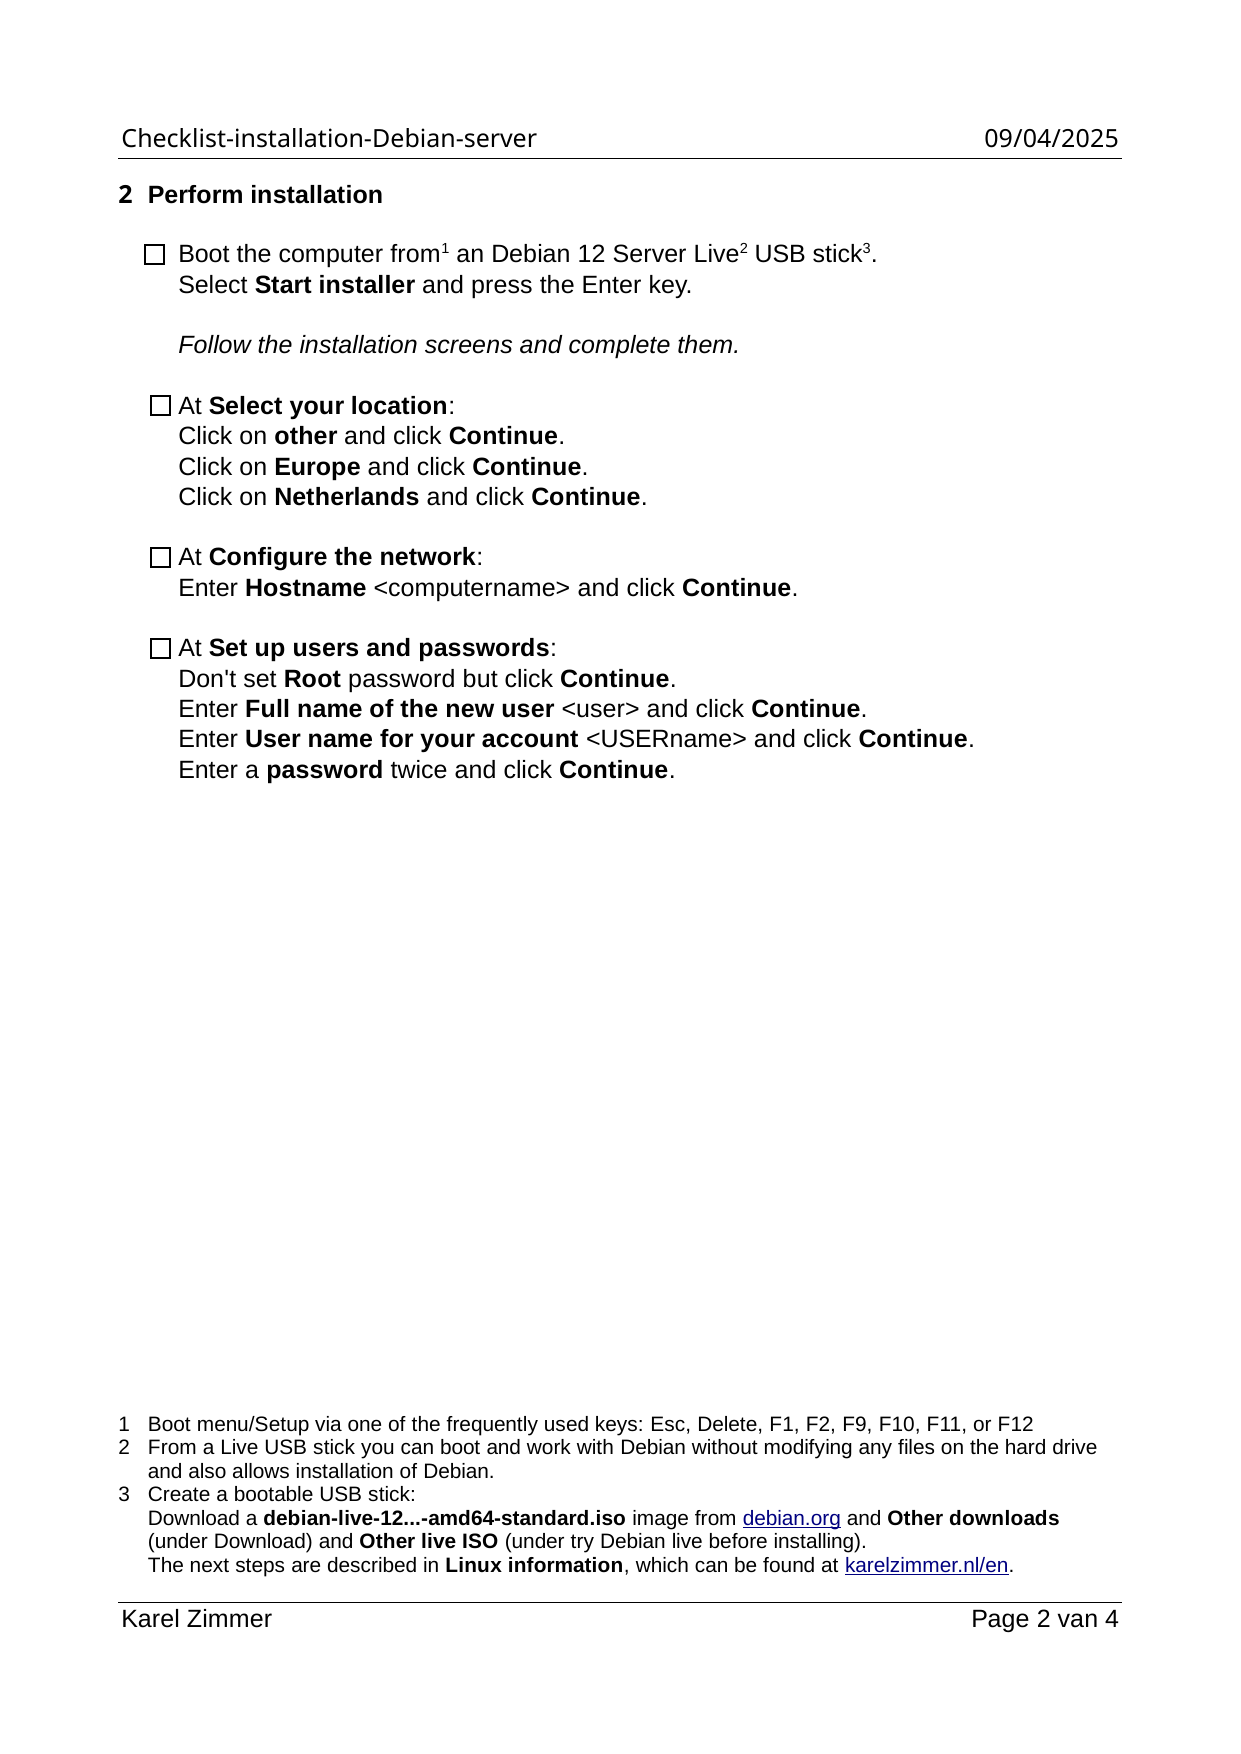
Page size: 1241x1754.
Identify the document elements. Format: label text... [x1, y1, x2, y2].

table_cell [142, 300, 177, 330]
table_cell [142, 451, 177, 482]
table_header [124, 239, 142, 269]
table_cell [142, 603, 177, 633]
table_cell [142, 391, 177, 421]
table_header Boot the computer from an Debian 12 Server Live USB stick. [177, 239, 1122, 269]
table_cell [124, 330, 142, 360]
table_cell At Set up users and passwords: [177, 633, 1122, 663]
table_cell [124, 724, 142, 754]
table_cell [142, 694, 177, 724]
table_cell [142, 482, 177, 512]
table_cell [124, 694, 142, 724]
table_cell [124, 269, 142, 300]
table_cell Select Start installer and press the Enter key. [177, 269, 1122, 300]
table_cell [142, 633, 177, 663]
table_cell At Configure the network: [177, 542, 1122, 572]
table_cell [124, 754, 142, 785]
table_cell Enter Full name of the new user <user> and click Continue. [177, 694, 1122, 724]
table_header [142, 239, 177, 269]
table_cell [142, 542, 177, 572]
table_cell [124, 421, 142, 451]
table_cell [142, 512, 177, 542]
table_cell [142, 724, 177, 754]
table_cell Click on Netherlands and click Continue. [177, 482, 1122, 512]
table_cell Click on Europe and click Continue. [177, 451, 1122, 482]
table_cell [177, 360, 1122, 391]
table_cell [177, 603, 1122, 633]
table_cell [124, 573, 142, 603]
table_cell Enter Hostname <computername> and click Continue. [177, 573, 1122, 603]
table_cell [177, 300, 1122, 330]
table_cell [124, 360, 142, 391]
table_cell [124, 300, 142, 330]
table_cell [124, 542, 142, 572]
table_cell [124, 664, 142, 694]
table_cell [124, 633, 142, 663]
table_cell [142, 573, 177, 603]
table_cell [142, 754, 177, 785]
table_cell [142, 330, 177, 360]
table_cell At Select your location: [177, 391, 1122, 421]
table_cell [142, 360, 177, 391]
table_cell Click on other and click Continue. [177, 421, 1122, 451]
table_cell [124, 451, 142, 482]
table_cell [177, 512, 1122, 542]
table_cell [142, 421, 177, 451]
table_cell Enter User name for your account <USERname> and click Continue. [177, 724, 1122, 754]
table_cell Enter a password twice and click Continue. [177, 754, 1122, 785]
table_cell [142, 269, 177, 300]
table_cell Don't set Root password but click Continue. [177, 664, 1122, 694]
list Perform installation [118, 177, 1122, 211]
table_cell Follow the installation screens and complete them. [177, 330, 1122, 360]
table_cell [142, 664, 177, 694]
table_cell [124, 603, 142, 633]
table_cell [124, 512, 142, 542]
table_cell [124, 482, 142, 512]
table_cell [124, 391, 142, 421]
